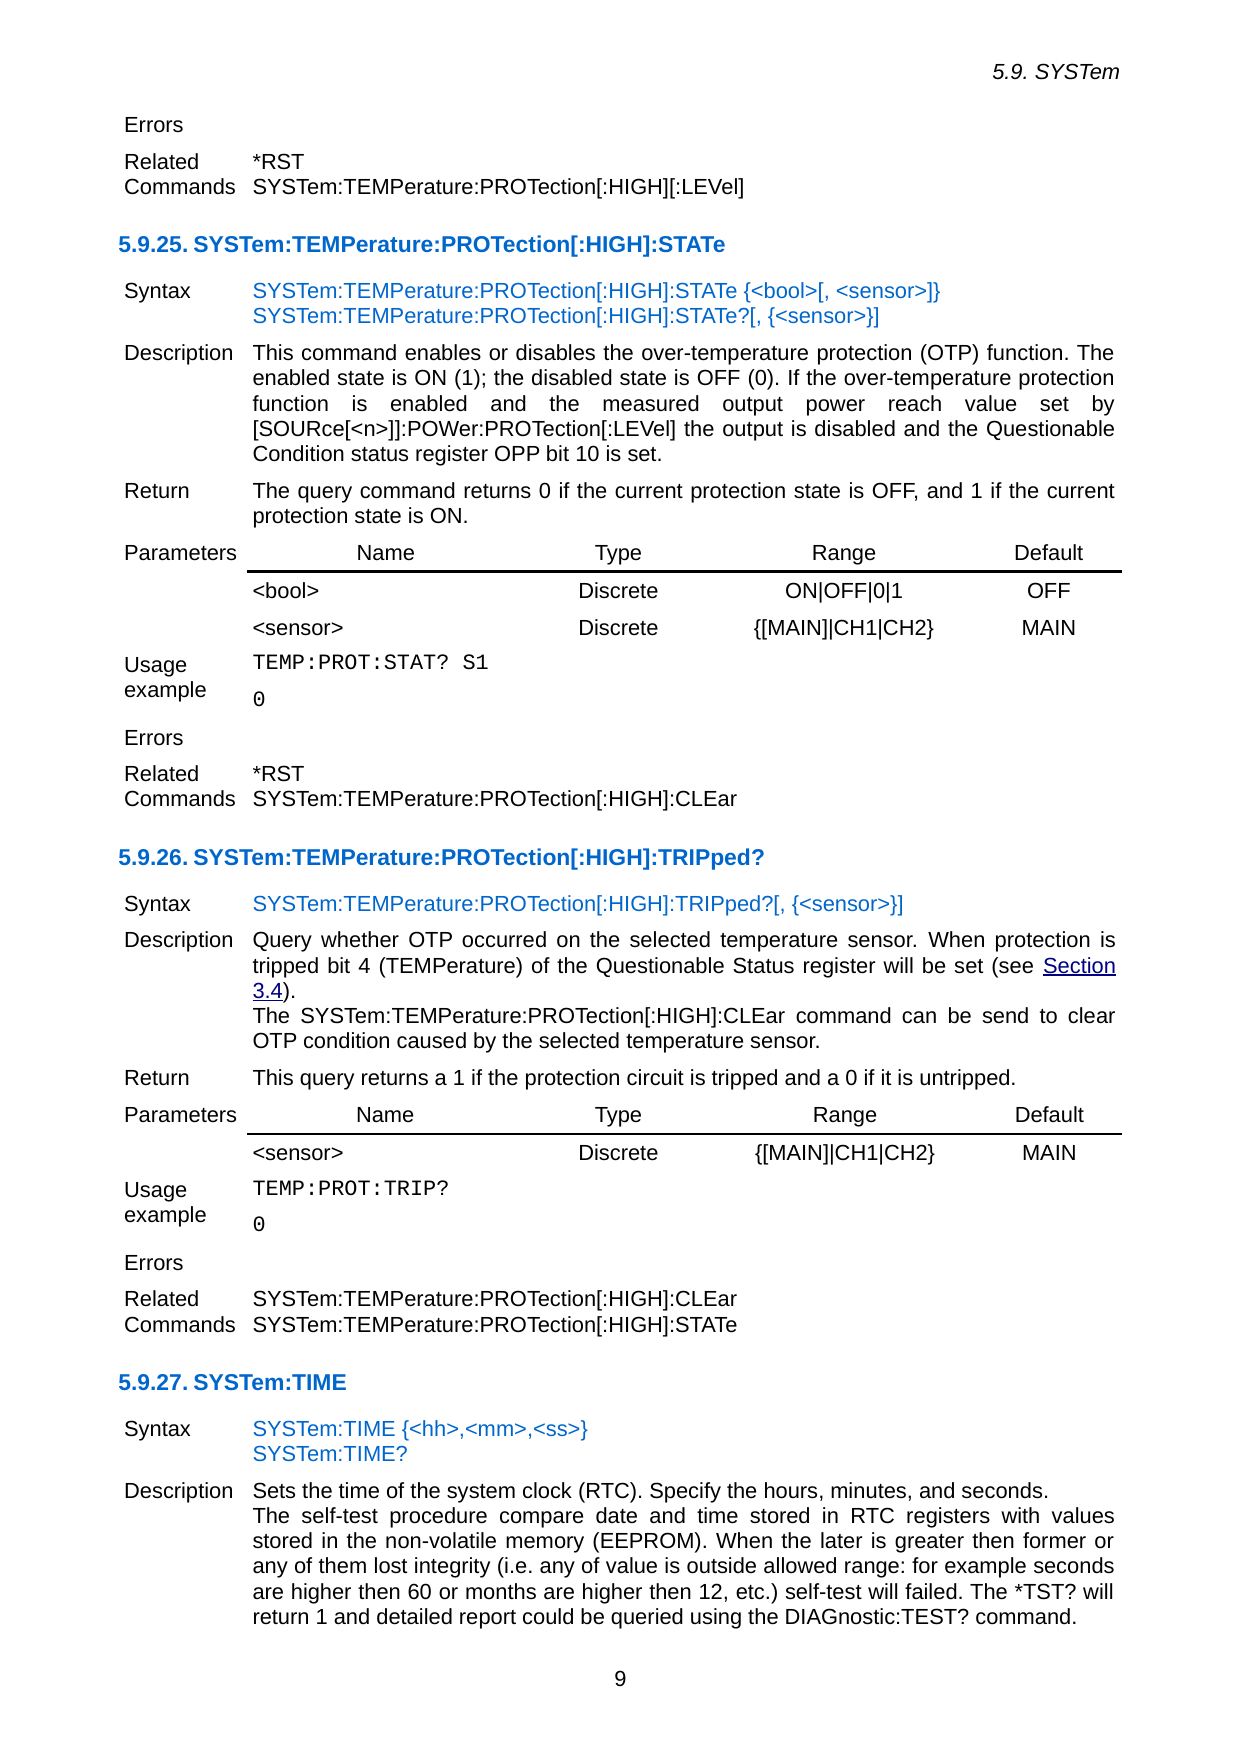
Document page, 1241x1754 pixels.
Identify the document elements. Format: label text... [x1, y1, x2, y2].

table_cell Discrete [524, 609, 712, 646]
table_cell Type [524, 534, 712, 570]
table_cell Type [523, 1096, 713, 1132]
table_header Syntax [118, 273, 247, 334]
table_cell Related Commands [118, 1281, 247, 1342]
subtitle SYSTem:TIME [118, 1369, 1122, 1395]
table_cell Discrete [524, 573, 712, 609]
table_header SYSTem:TEMPerature:PROTection[:HIGH]:TRIPped?[, {<sensor>}] [247, 885, 1122, 922]
table_cell Errors [118, 719, 247, 755]
table_cell Range [713, 1096, 977, 1132]
table_cell Parameters [118, 534, 247, 646]
table_cell Default [976, 534, 1122, 570]
table_cell <sensor> [247, 1135, 523, 1171]
table_cell This query returns a 1 if the protection circuit is tripped and a 0 if it is untripped. [247, 1059, 1122, 1096]
table_cell MAIN [976, 609, 1122, 646]
table_cell Description [118, 922, 247, 1059]
table_cell Range [712, 534, 976, 570]
table_cell [247, 1244, 1122, 1281]
table_cell Default [977, 1096, 1122, 1132]
table_cell [247, 719, 1122, 755]
table_cell OFF [976, 573, 1122, 609]
table_cell Return [118, 472, 247, 534]
table_header SYSTem:TIME {<hh>,<mm>,<ss>} SYSTem:TIME? [247, 1410, 1122, 1472]
table_cell Sets the time of the system clock (RTC). Specify the hours, minutes, and seconds. The self-test procedure compare date and time stored in RTC registers with values stored in the non-volatile memory (EEPROM). When the later is greater then former or any of them lost integrity (i.e. any of value is outside allowed range: for example seconds are higher then 60 or months are higher then 12, etc.) self-test will failed. The *TST? will return 1 and detailed report could be queried using the DIAGnostic:TEST? command. [247, 1472, 1122, 1635]
table_cell Discrete [523, 1135, 713, 1171]
table_cell Return [118, 1059, 247, 1096]
table_cell ON|OFF|0|1 [712, 573, 976, 609]
table_cell This command enables or disables the over-temperature protection (OTP) function. The enabled state is ON (1); the disabled state is OFF (0). If the over-temperature protection function is enabled and the measured output power reach value set by [SOURce[<n>]]:POWer:PROTection[:LEVel] the output is disabled and the Questionable Condition status register OPP bit 10 is set. [247, 334, 1122, 472]
table_cell <bool> [247, 573, 524, 609]
table_cell TEMP:PROT:STAT? S1 0 [247, 646, 1122, 719]
table_cell Description [118, 1472, 247, 1635]
table_cell SYSTem:TEMPerature:PROTection[:HIGH]:CLEar SYSTem:TEMPerature:PROTection[:HIGH]:STATe [247, 1281, 1122, 1342]
table_cell Errors [118, 106, 247, 143]
table_cell <sensor> [247, 609, 524, 646]
table_cell Usage example [118, 646, 247, 719]
table_header Syntax [118, 885, 247, 922]
table_cell Description [118, 334, 247, 472]
table_cell [247, 106, 1122, 143]
table_header SYSTem:TEMPerature:PROTection[:HIGH]:STATe {<bool>[, <sensor>]} SYSTem:TEMPerature:PROTection[:HIGH]:STATe?[, {<sensor>}] [247, 273, 1122, 334]
table_cell TEMP:PROT:TRIP? 0 [247, 1171, 1122, 1244]
table_cell Usage example [118, 1171, 247, 1244]
table_cell Query whether OTP occurred on the selected temperature sensor. When protection is tripped bit 4 (TEMPerature) of the Questionable Status register will be set (see Section 3.4). The SYSTem:TEMPerature:PROTection[:HIGH]:CLEar command can be send to clear OTP condition caused by the selected temperature sensor. [247, 922, 1122, 1059]
table_cell Related Commands [118, 143, 247, 205]
table_cell Parameters [118, 1096, 247, 1171]
table_cell *RST SYSTem:TEMPerature:PROTection[:HIGH][:LEVel] [247, 143, 1122, 205]
table_cell Related Commands [118, 755, 247, 817]
table_cell MAIN [977, 1135, 1122, 1171]
table_cell {[MAIN]|CH1|CH2} [713, 1135, 977, 1171]
table_cell Errors [118, 1244, 247, 1281]
table_cell *RST SYSTem:TEMPerature:PROTection[:HIGH]:CLEar [247, 755, 1122, 817]
subtitle SYSTem:TEMPerature:PROTection[:HIGH]:TRIPped? [118, 844, 1122, 870]
table_cell The query command returns 0 if the current protection state is OFF, and 1 if the current protection state is ON. [247, 472, 1122, 534]
table_cell {[MAIN]|CH1|CH2} [712, 609, 976, 646]
table_cell Name [247, 534, 524, 570]
subtitle SYSTem:TEMPerature:PROTection[:HIGH]:STATe [118, 231, 1122, 258]
table_cell Name [247, 1096, 523, 1132]
table_header Syntax [118, 1410, 247, 1472]
